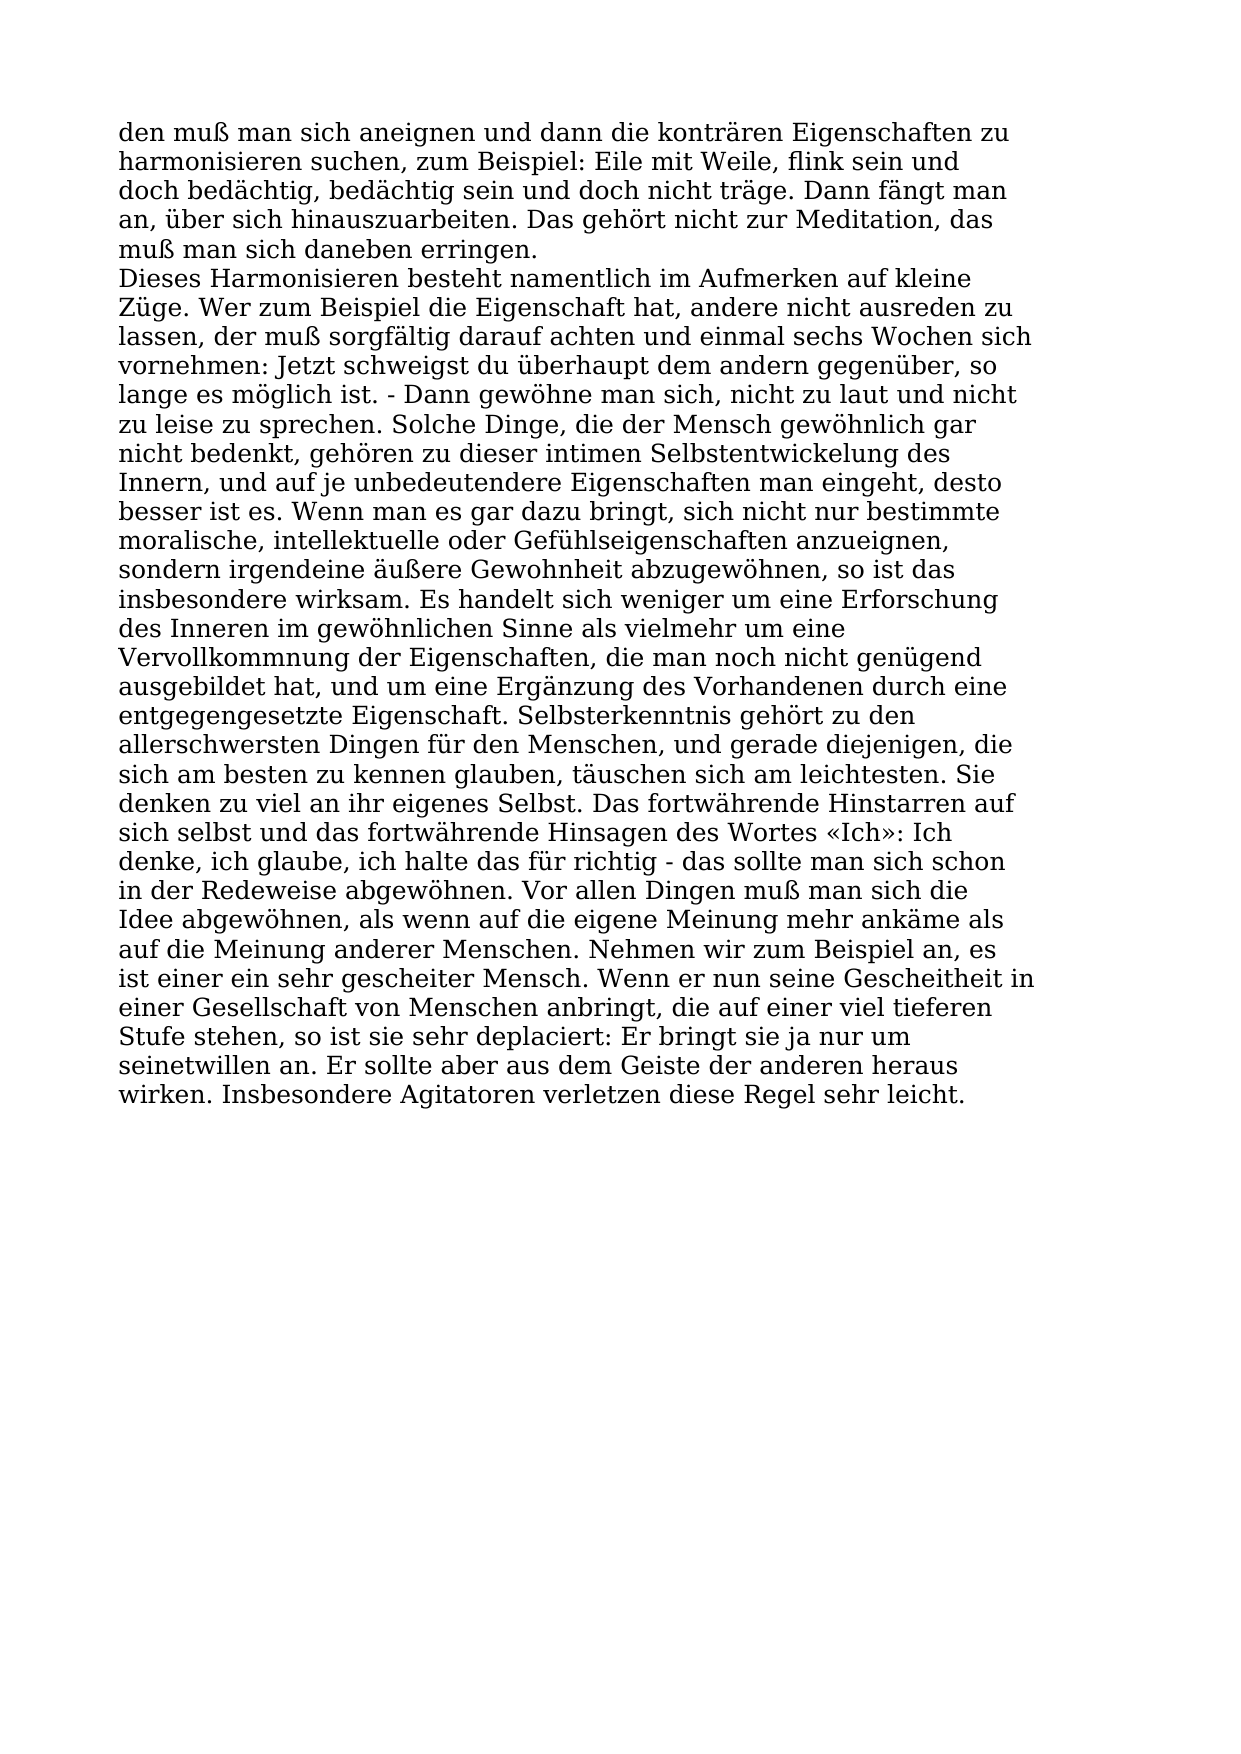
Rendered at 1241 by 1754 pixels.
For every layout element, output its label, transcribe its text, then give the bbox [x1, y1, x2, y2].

text denken zu viel an ihr eigenes Selbst. Das fortwährende Hinstarren auf [118, 789, 1122, 818]
text insbesondere wirksam. Es handelt sich weniger um eine Erforschung [118, 585, 1122, 614]
text sondern irgendeine äußere Gewohnheit abzugewöhnen, so ist das [118, 556, 1122, 585]
text harmonisieren suchen, zum Beispiel: Eile mit Weile, flink sein und [118, 147, 1122, 176]
text in der Redeweise abgewöhnen. Vor allen Dingen muß man sich die [118, 876, 1122, 906]
text Dieses Harmonisieren besteht namentlich im Aufmerken auf kleine [118, 264, 1122, 293]
text entgegengesetzte Eigenschaft. Selbsterkenntnis gehört zu den [118, 701, 1122, 731]
text den muß man sich aneignen und dann die konträren Eigenschaften zu [118, 118, 1122, 147]
text doch bedächtig, bedächtig sein und doch nicht träge. Dann fängt man [118, 176, 1122, 206]
text zu leise zu sprechen. Solche Dinge, die der Mensch gewöhnlich gar [118, 410, 1122, 439]
text sich selbst und das fortwährende Hinsagen des Wortes «Ich»: Ich [118, 818, 1122, 847]
text Stufe stehen, so ist sie sehr deplaciert: Er bringt sie ja nur um [118, 1022, 1122, 1051]
text ist einer ein sehr gescheiter Mensch. Wenn er nun seine Gescheitheit in [118, 964, 1122, 993]
text seinetwillen an. Er sollte aber aus dem Geiste der anderen heraus [118, 1051, 1122, 1081]
text allerschwersten Dingen für den Menschen, und gerade diejenigen, die [118, 731, 1122, 760]
text Vervollkommnung der Eigenschaften, die man noch nicht genügend [118, 643, 1122, 672]
text einer Gesellschaft von Menschen anbringt, die auf einer viel tieferen [118, 993, 1122, 1022]
text Züge. Wer zum Beispiel die Eigenschaft hat, andere nicht ausreden zu [118, 293, 1122, 322]
text sich am besten zu kennen glauben, täuschen sich am leichtesten. Sie [118, 760, 1122, 789]
text an, über sich hinauszuarbeiten. Das gehört nicht zur Meditation, das [118, 206, 1122, 235]
text ausgebildet hat, und um eine Ergänzung des Vorhandenen durch eine [118, 672, 1122, 701]
text auf die Meinung anderer Menschen. Nehmen wir zum Beispiel an, es [118, 935, 1122, 964]
text nicht bedenkt, gehören zu dieser intimen Selbstentwickelung des [118, 439, 1122, 468]
text lassen, der muß sorgfältig darauf achten und einmal sechs Wochen sich [118, 322, 1122, 351]
text denke, ich glaube, ich halte das für richtig - das sollte man sich schon [118, 847, 1122, 876]
text moralische, intellektuelle oder Gefühlseigenschaften anzueignen, [118, 526, 1122, 556]
text lange es möglich ist. - Dann gewöhne man sich, nicht zu laut und nicht [118, 381, 1122, 410]
text muß man sich daneben erringen. [118, 235, 1122, 264]
text besser ist es. Wenn man es gar dazu bringt, sich nicht nur bestimmte [118, 497, 1122, 526]
text Idee abgewöhnen, als wenn auf die eigene Meinung mehr ankäme als [118, 906, 1122, 935]
text Innern, und auf je unbedeutendere Eigenschaften man eingeht, desto [118, 468, 1122, 497]
text wirken. Insbesondere Agitatoren verletzen diese Regel sehr leicht. [118, 1081, 1122, 1110]
text des Inneren im gewöhnlichen Sinne als vielmehr um eine [118, 614, 1122, 643]
text vornehmen: Jetzt schweigst du überhaupt dem andern gegenüber, so [118, 351, 1122, 381]
